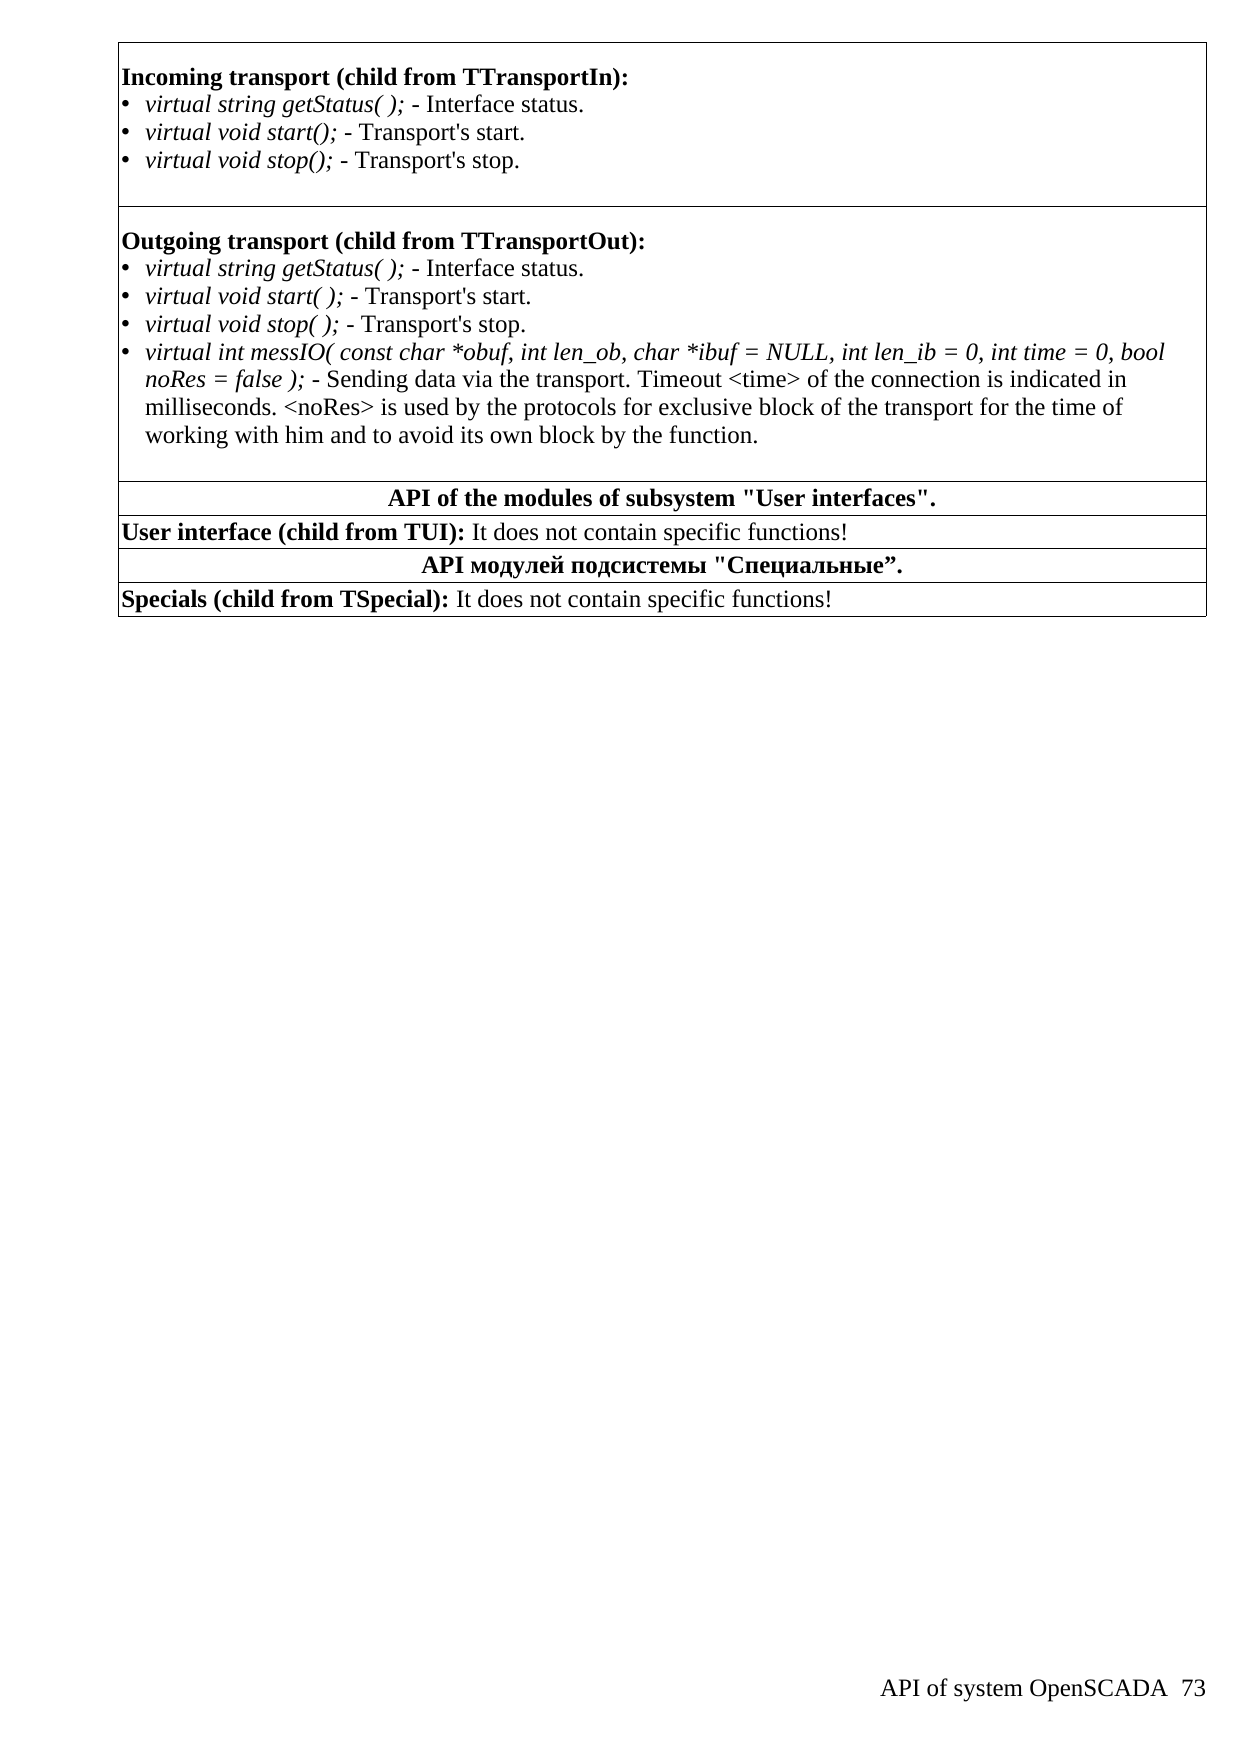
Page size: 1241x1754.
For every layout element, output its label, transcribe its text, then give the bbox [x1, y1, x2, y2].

table_cell User interface (child from TUI): It does not contain specific functions! [119, 516, 1206, 548]
table_cell Incoming transport (child from TTransportIn): virtual string getStatus( ); - Interface status. virtual void start(); - Transport's start. virtual void stop(); - Transport's stop. [119, 43, 1206, 206]
table_cell Outgoing transport (child from TTransportOut): virtual string getStatus( ); - Interface status. virtual void start( ); - Transport's start. virtual void stop( ); - Transport's stop. virtual int messIO( const char *obuf, int len_ob, char *ibuf = NULL, int len_ib = 0, int time = 0, bool noRes = false ); - Sending data via the transport. Timeout <time> of the connection is indicated in milliseconds. <noRes> is used by the protocols for exclusive block of the transport for the time of working with him and to avoid its own block by the function. [119, 207, 1206, 481]
table_cell API модулей подсистемы "Специальные”. [119, 549, 1206, 582]
table_cell Specials (child from TSpecial): It does not contain specific functions! [119, 583, 1206, 616]
table_cell API of the modules of subsystem "User interfaces". [119, 482, 1206, 514]
